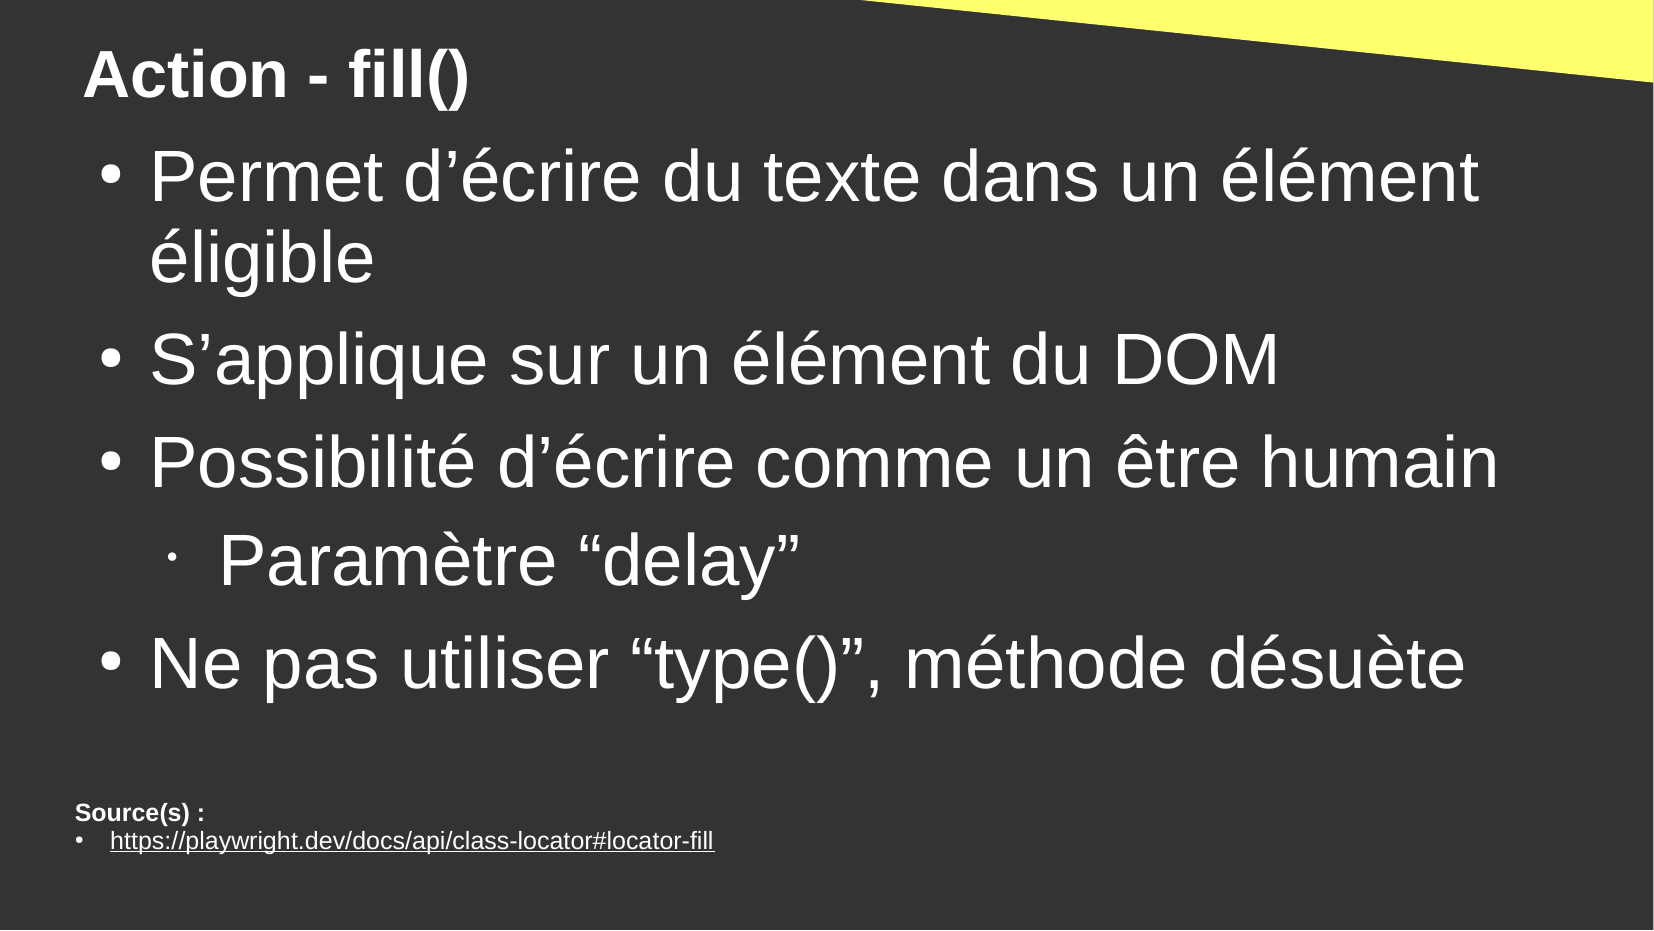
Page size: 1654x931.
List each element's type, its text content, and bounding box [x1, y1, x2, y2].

title Action - fill() [82, 37, 799, 114]
list Permet d’écrire du texte dans un élément éligible S’applique sur un élément du DOM Possibilité d’écrire comme un être humain Paramètre “delay” Ne pas utiliser “type()”, méthode désuète [80, 135, 1619, 709]
text_box [860, 0, 1654, 83]
text_box Source(s) : https://playwright.dev/docs/api/class-locator#locator-fill [60, 791, 1546, 919]
